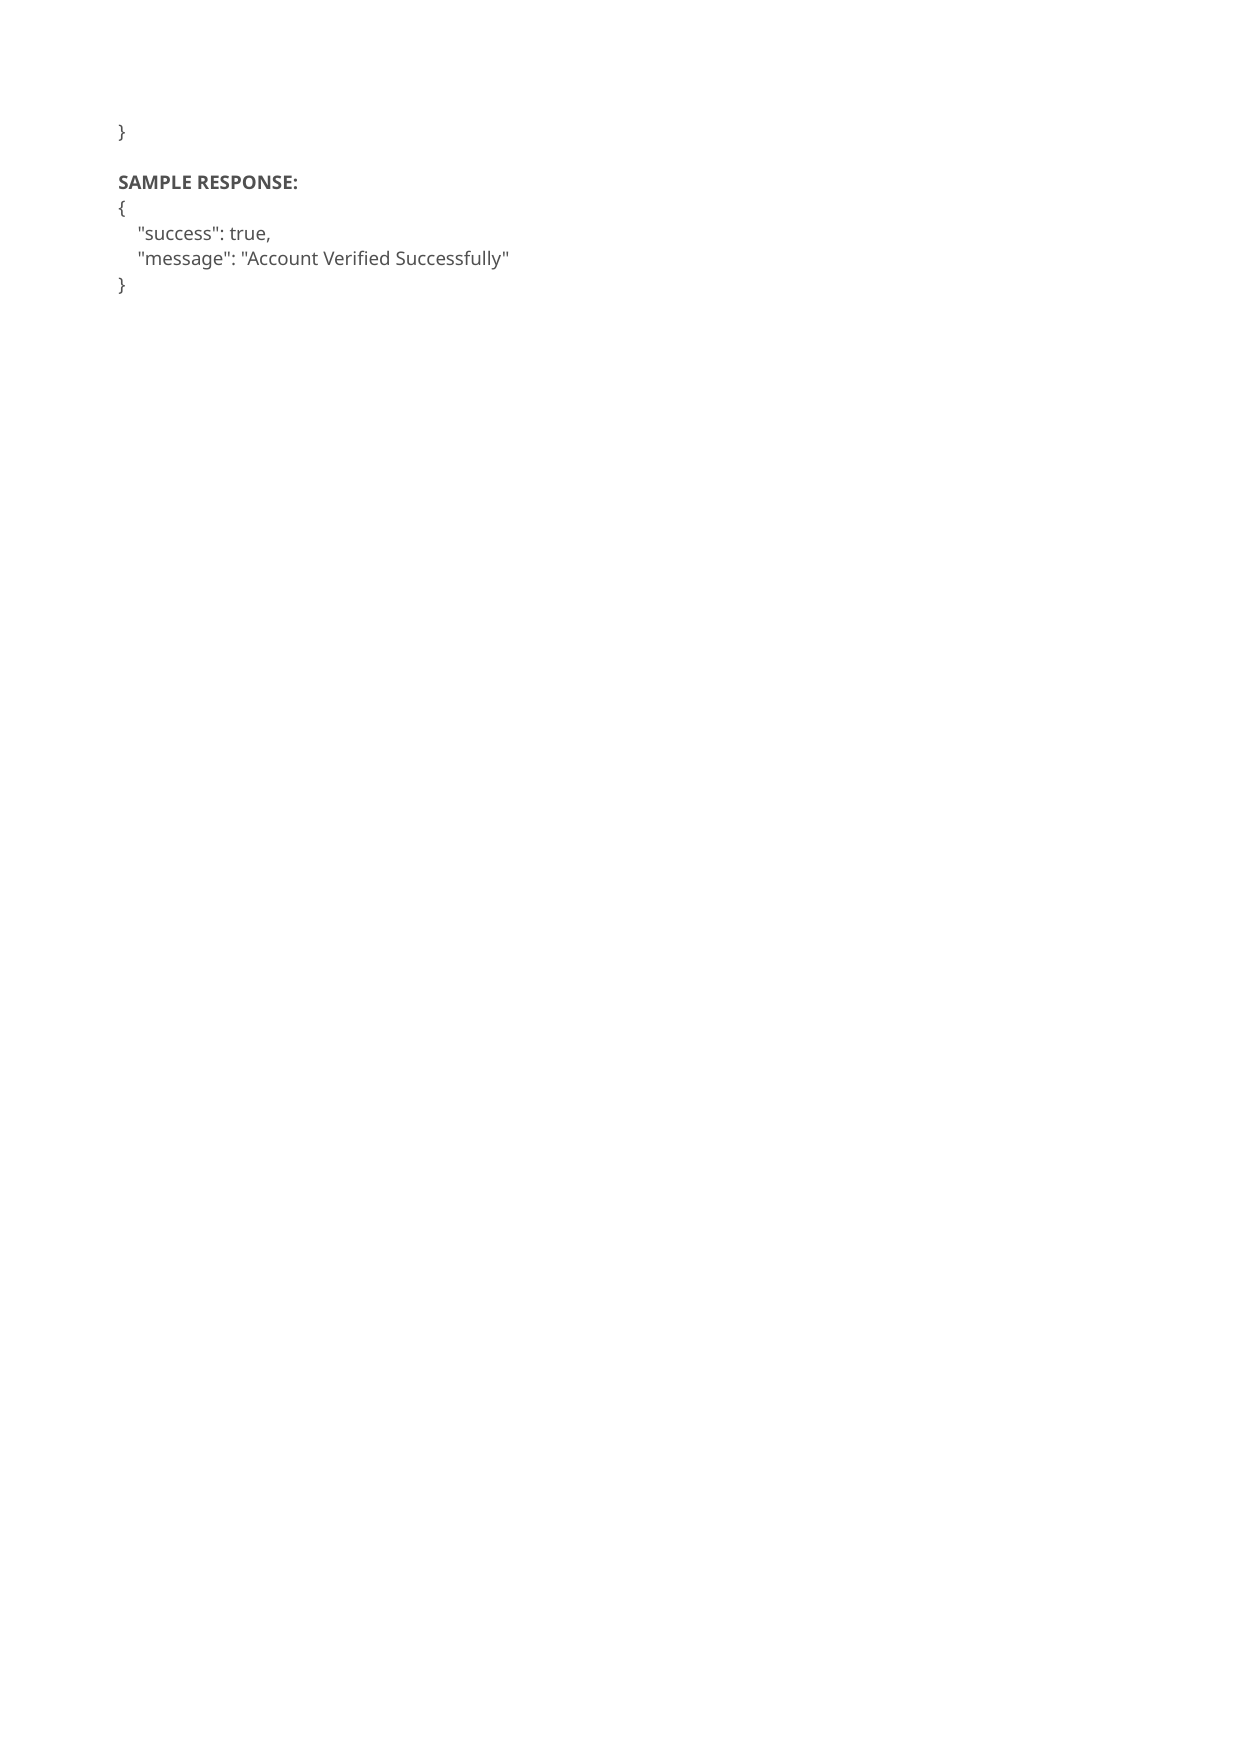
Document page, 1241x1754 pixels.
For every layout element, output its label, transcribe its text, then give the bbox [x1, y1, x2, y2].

text SAMPLE RESPONSE: [118, 169, 1122, 195]
text { [118, 195, 1122, 220]
text } [118, 271, 1122, 297]
text } [118, 118, 1122, 144]
text "message": "Account Verified Successfully" [118, 246, 1122, 271]
text "success": true, [118, 220, 1122, 246]
